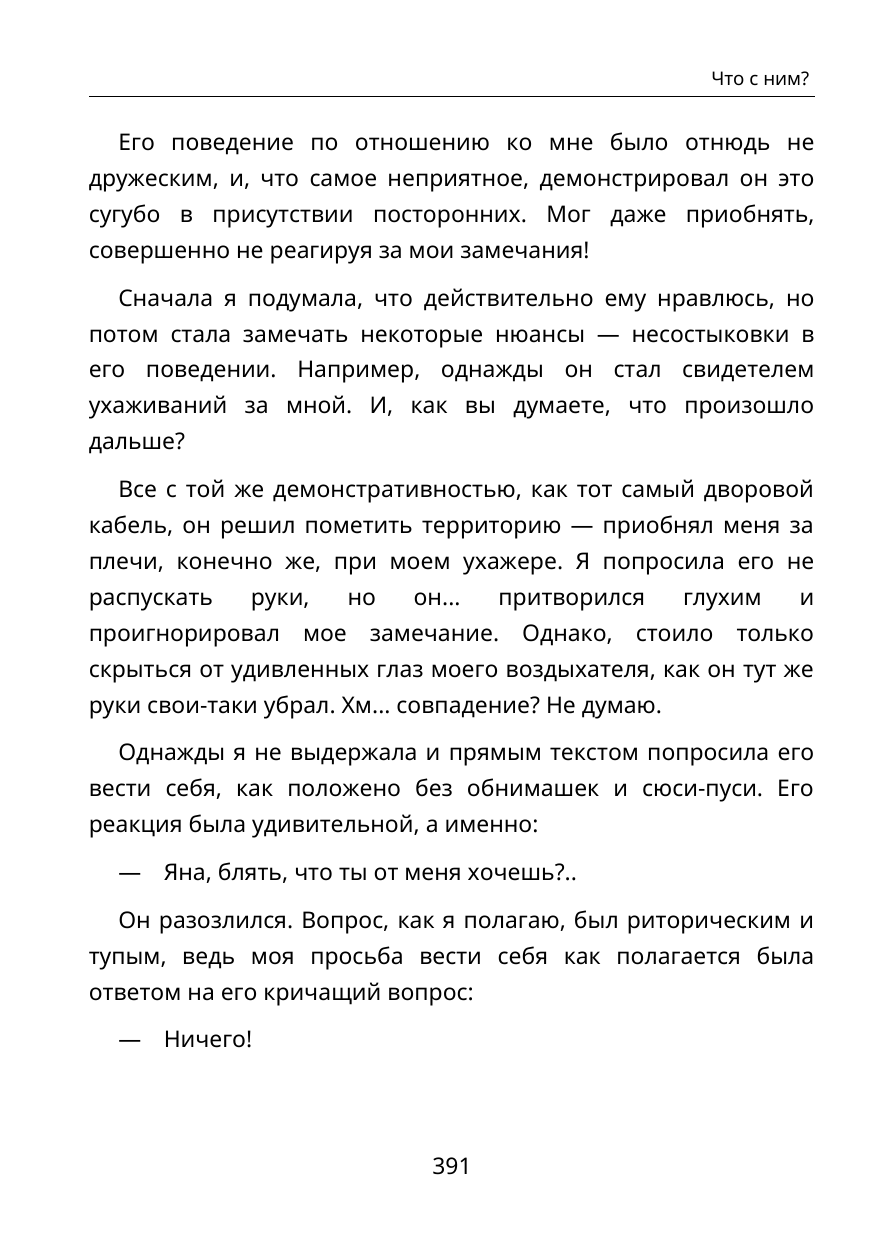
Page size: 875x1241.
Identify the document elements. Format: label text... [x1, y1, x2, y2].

text Его поведение по отношению ко мне было отнюдь не дружеским, и, что самое неприятное, демонстрировал он это сугубо в присутствии посторонних. Мог даже приобнять, совершенно не реагируя за мои замечания! [88, 126, 815, 265]
text Однажды я не выдержала и прямым текстом попросила его вести себя, как положено без обнимашек и сюси-пуси. Его реакция была удивительной, а именно: [88, 736, 815, 839]
list Ничего! [88, 1023, 815, 1054]
text Он разозлился. Вопрос, как я полагаю, был риторическим и тупым, ведь моя просьба вести себя как полагается была ответом на его кричащий вопрос: [88, 904, 815, 1007]
list Яна, блять, что ты от меня хочешь?.. [88, 856, 815, 887]
text Сначала я подумала, что действительно ему нравлюсь, но потом стала замечать некоторые нюансы — несостыковки в его поведении. Например, однажды он стал свидетелем ухаживаний за мной. И, как вы думаете, что произошло дальше? [88, 282, 815, 457]
text Все с той же демонстративностью, как тот самый дворовой кабель, он решил пометить территорию — приобнял меня за плечи, конечно же, при моем ухажере. Я попросила его не распускать руки, но он... притворился глухим и проигнорировал мое замечание. Однако, стоило только скрыться от удивленных глаз моего воздыхателя, как он тут же руки свои-таки убрал. Хм... совпадение? Не думаю. [88, 473, 815, 720]
